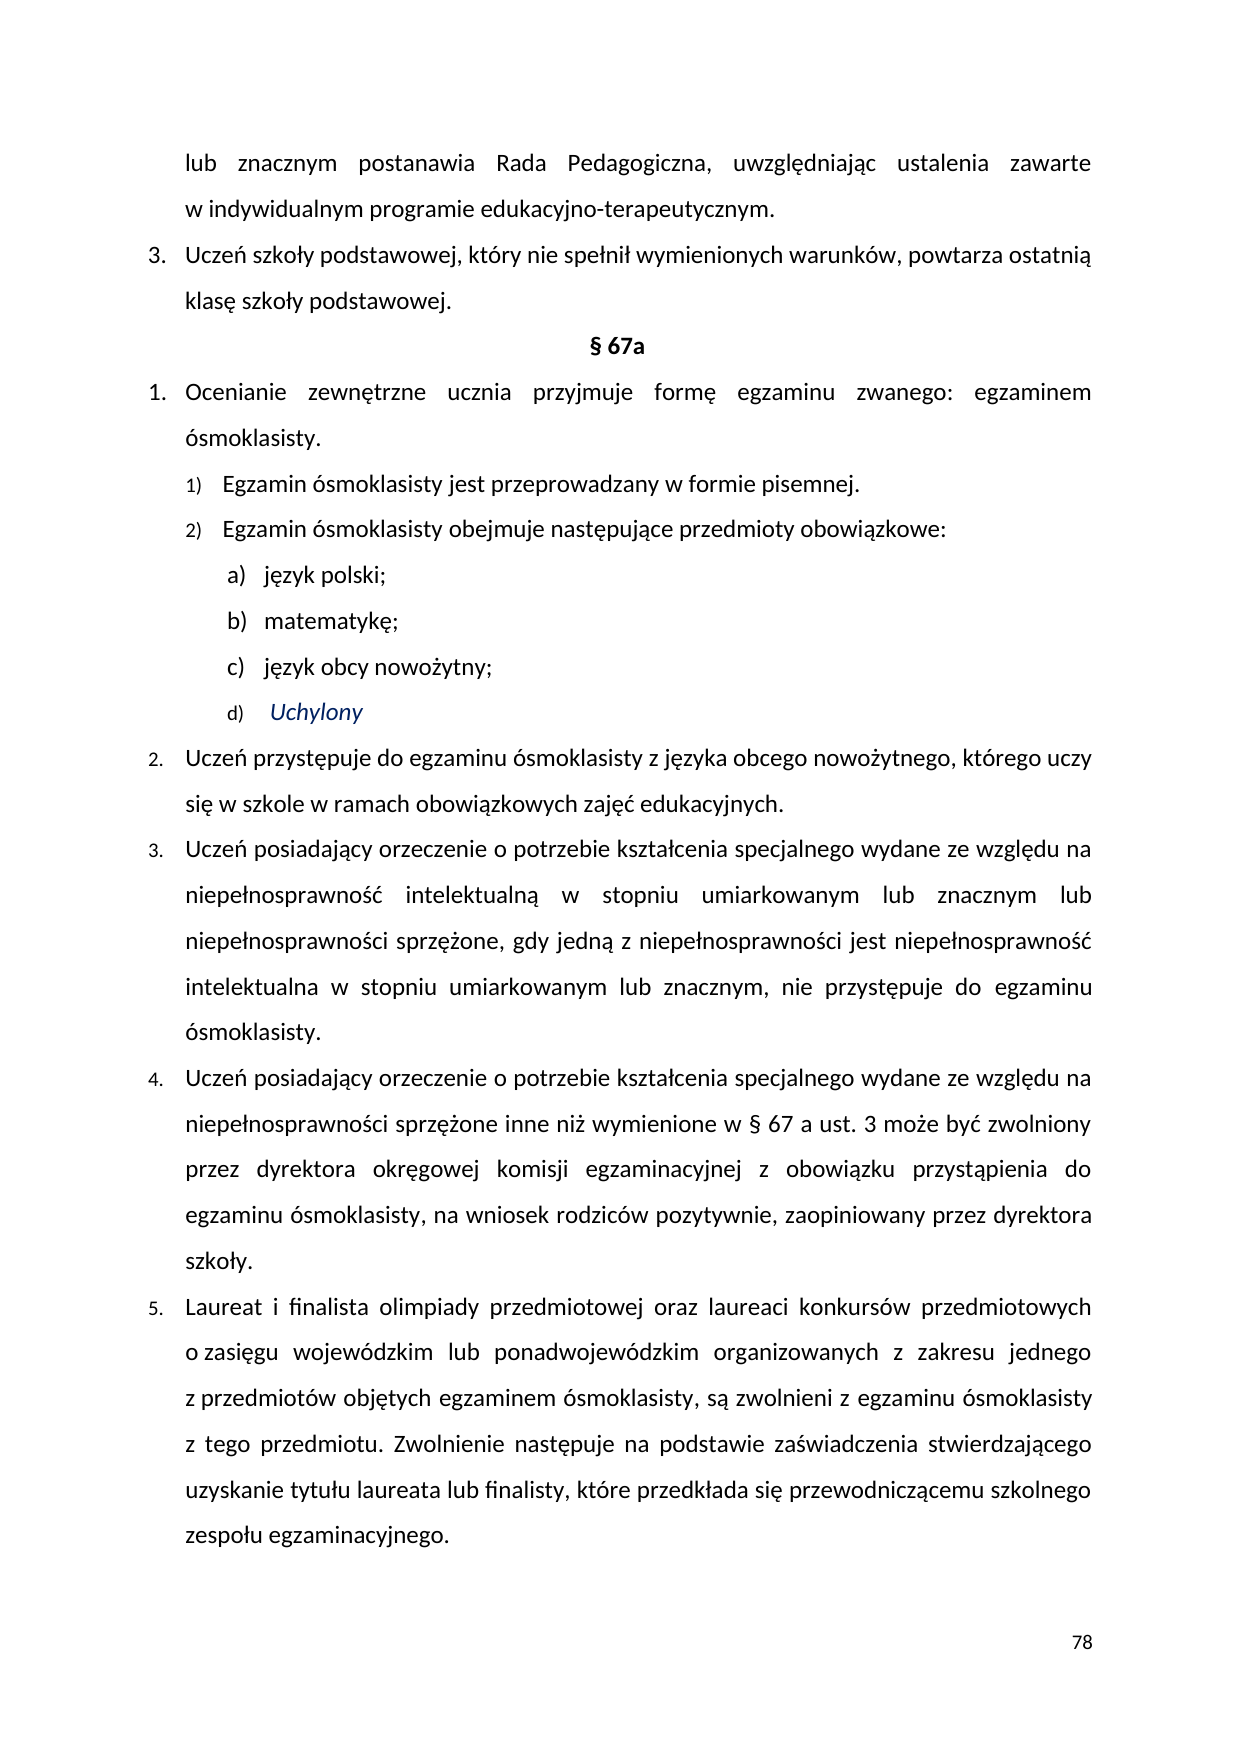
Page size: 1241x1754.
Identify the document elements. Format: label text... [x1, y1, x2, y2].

list matematykę; [227, 605, 1093, 635]
text § 67a [148, 331, 1087, 361]
list Egzamin ósmoklasisty obejmuje następujące przedmioty obowiązkowe: [185, 513, 1093, 544]
list język obcy nowożytny; [227, 651, 1093, 681]
list Laureat i finalista olimpiady przedmiotowej oraz laureaci konkursów przedmiotowych o zasięgu wojewódzkim lub ponadwojewódzkim organizowanych z zakresu jednego z przedmiotów objętych egzaminem ósmoklasisty, są zwolnieni z egzaminu ósmoklasisty z tego przedmiotu. Zwolnienie następuje na podstawie zaświadczenia stwierdzającego uzyskanie tytułu laureata lub finalisty, które przedkłada się przewodniczącemu szkolnego zespołu egzaminacyjnego. [148, 1291, 1093, 1550]
list Egzamin ósmoklasisty jest przeprowadzany w formie pisemnej. [185, 468, 1093, 498]
list lub znacznym postanawia Rada Pedagogiczna, uwzględniając ustalenia zawarte w indywidualnym programie edukacyjno-terapeutycznym. [148, 148, 1093, 224]
list Ocenianie zewnętrzne ucznia przyjmuje formę egzaminu zwanego: egzaminem ósmoklasisty. [148, 376, 1093, 452]
list Uczeń posiadający orzeczenie o potrzebie kształcenia specjalnego wydane ze względu na niepełnosprawność intelektualną w stopniu umiarkowanym lub znacznym lub niepełnosprawności sprzężone, gdy jedną z niepełnosprawności jest niepełnosprawność intelektualna w stopniu umiarkowanym lub znacznym, nie przystępuje do egzaminu ósmoklasisty. [148, 833, 1093, 1047]
list Uchylony [227, 696, 1093, 727]
list język polski; [227, 559, 1093, 590]
list Uczeń przystępuje do egzaminu ósmoklasisty z języka obcego nowożytnego, którego uczy się w szkole w ramach obowiązkowych zajęć edukacyjnych. [148, 742, 1093, 818]
list Uczeń szkoły podstawowej, który nie spełnił wymienionych warunków, powtarza ostatnią klasę szkoły podstawowej. [148, 239, 1093, 315]
list Uczeń posiadający orzeczenie o potrzebie kształcenia specjalnego wydane ze względu na niepełnosprawności sprzężone inne niż wymienione w § 67 a ust. 3 może być zwolniony przez dyrektora okręgowej komisji egzaminacyjnej z obowiązku przystąpienia do egzaminu ósmoklasisty, na wniosek rodziców pozytywnie, zaopiniowany przez dyrektora szkoły. [148, 1062, 1093, 1276]
